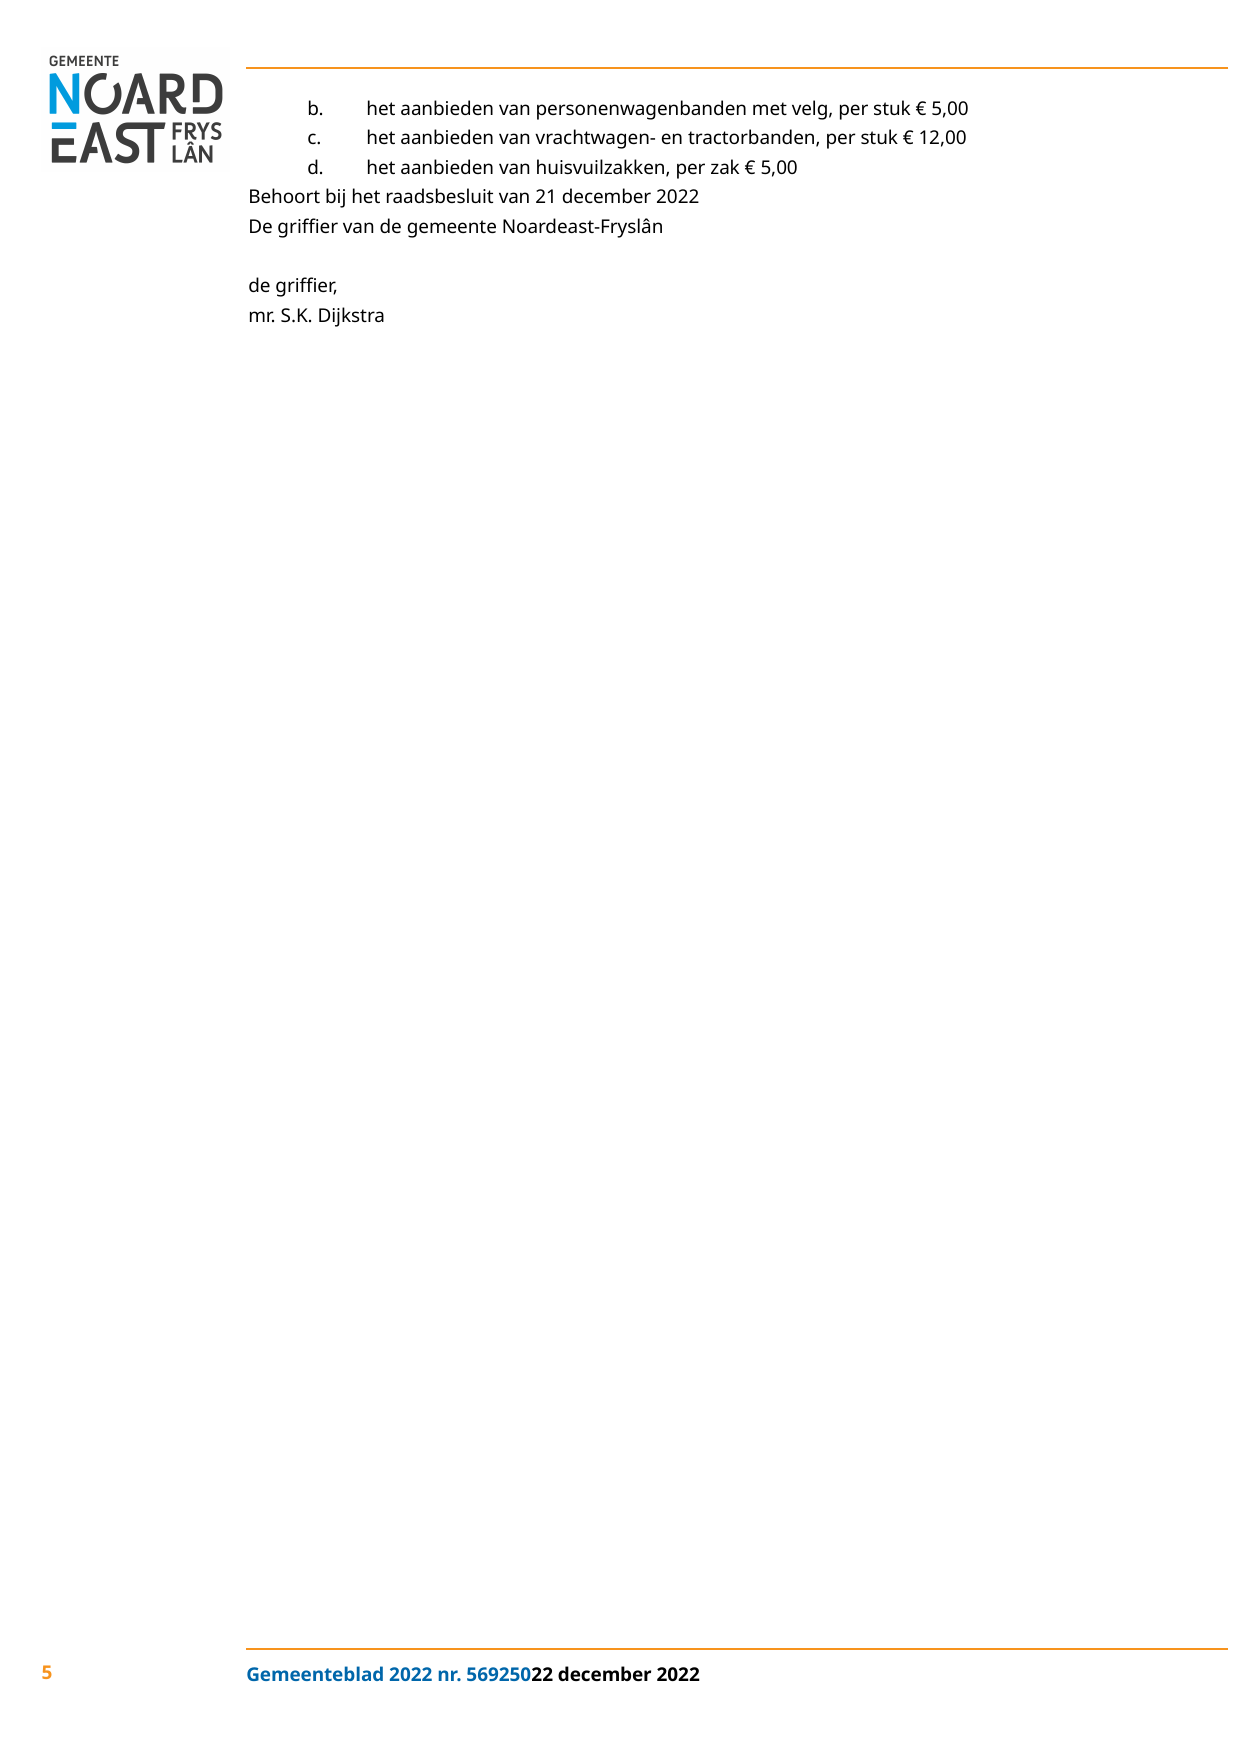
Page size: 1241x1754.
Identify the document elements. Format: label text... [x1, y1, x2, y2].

picture [41, 47, 231, 172]
text Behoort bij het raadsbesluit van 21 december 2022 [248, 183, 1152, 209]
text mr. S.K. Dijkstra [248, 302, 1152, 328]
text De griffier van de gemeente Noardeast-Fryslân [248, 213, 1152, 239]
list het aanbieden van vrachtwagen- en tractorbanden, per stuk € 12,00 [307, 124, 1152, 150]
text de griffier, [248, 272, 1152, 298]
list het aanbieden van huisvuilzakken, per zak € 5,00 [307, 154, 1152, 180]
list het aanbieden van personenwagenbanden met velg, per stuk € 5,00 [307, 95, 1152, 121]
